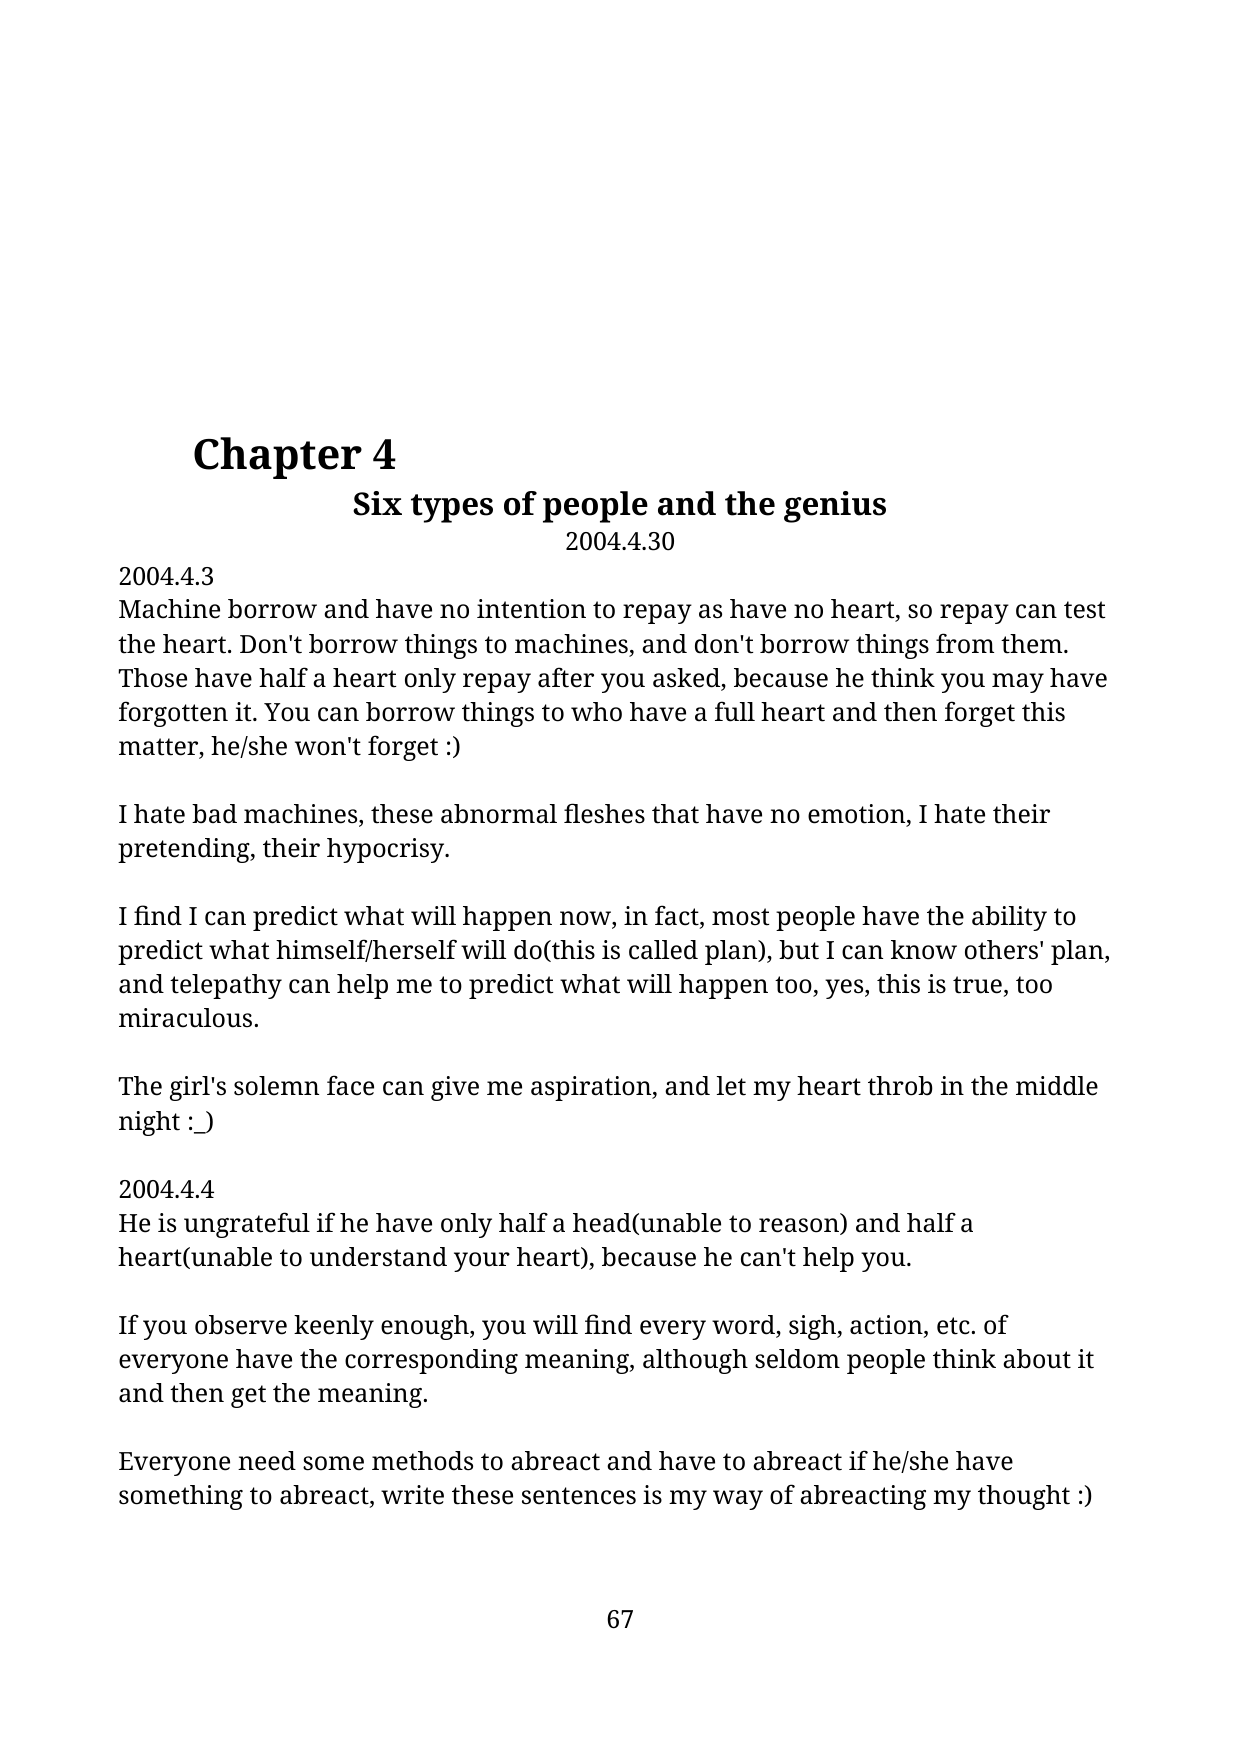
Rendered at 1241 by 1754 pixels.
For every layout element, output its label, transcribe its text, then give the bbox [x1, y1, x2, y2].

text If you observe keenly enough, you will find every word, sigh, action, etc. of everyone have the corresponding meaning, although seldom people think about it and then get the meaning. [118, 1307, 1122, 1410]
text 2004.4.3 [118, 558, 1122, 592]
text Six types of people and the genius [118, 481, 1122, 524]
text Machine borrow and have no intention to repay as have no heart, so repay can test the heart. Don't borrow things to machines, and don't borrow things from them. Those have half a heart only repay after you asked, because he think you may have forgotten it. You can borrow things to who have a full heart and then forget this matter, he/she won't forget :) [118, 592, 1122, 762]
text The girl's solemn face can give me aspiration, and let my heart throb in the middle night :_) [118, 1069, 1122, 1137]
text He is ungrateful if he have only half a head(unable to reason) and half a heart(unable to understand your heart), because he can't help you. [118, 1205, 1122, 1273]
text I hate bad machines, these abnormal fleshes that have no emotion, I hate their pretending, their hypocrisy. [118, 797, 1122, 865]
text I find I can predict what will happen now, in fact, most people have the ability to predict what himself/herself will do(this is called plan), but I can know others' plan, and telepathy can help me to predict what will happen too, yes, this is true, too miraculous. [118, 899, 1122, 1035]
text Chapter 4 [118, 425, 1122, 481]
text Everyone need some methods to abreact and have to abreact if he/she have something to abreact, write these sentences is my way of abreacting my thought :) [118, 1444, 1122, 1512]
text 2004.4.4 [118, 1171, 1122, 1205]
text 2004.4.30 [118, 524, 1122, 558]
